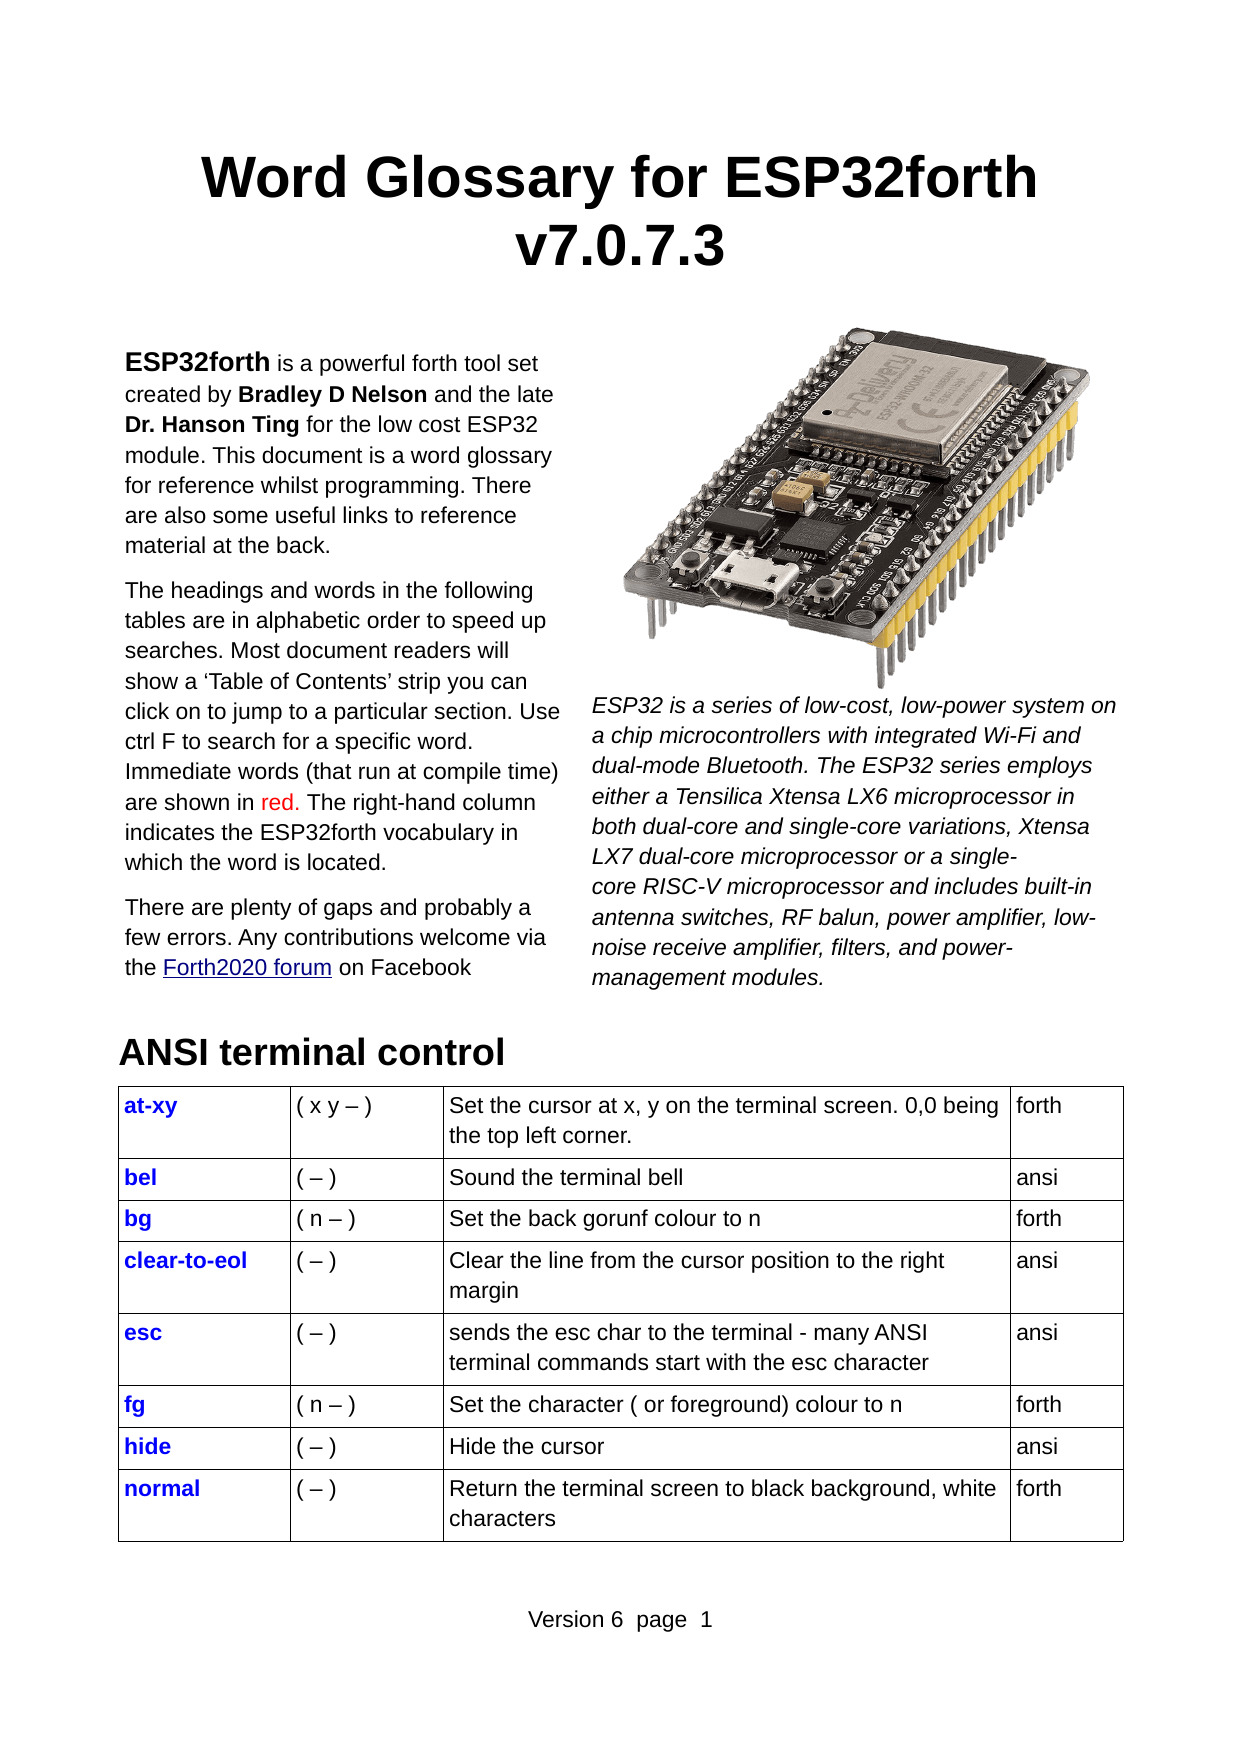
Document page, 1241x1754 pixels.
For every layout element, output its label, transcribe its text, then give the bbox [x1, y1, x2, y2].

table_cell ( n – ) [291, 1201, 443, 1241]
subtitle ANSI terminal control [118, 1029, 1122, 1073]
table_cell hide [119, 1428, 290, 1469]
table_cell Set the back gorunf colour to n [444, 1201, 1010, 1241]
table_cell ( – ) [291, 1470, 443, 1541]
table_cell forth [1011, 1470, 1123, 1541]
table_cell clear-to-eol [119, 1242, 290, 1313]
table_cell forth [1011, 1386, 1123, 1427]
table_cell ( – ) [291, 1242, 443, 1313]
table_header Set the cursor at x, y on the terminal screen. 0,0 being the top left corner. [444, 1087, 1010, 1158]
table_header at-xy [119, 1087, 290, 1158]
table_cell ( – ) [291, 1428, 443, 1469]
table_cell ansi [1011, 1242, 1123, 1313]
table_cell normal [119, 1470, 290, 1541]
table_cell Sound the terminal bell [444, 1159, 1010, 1199]
table_cell ansi [1011, 1428, 1123, 1469]
table_cell ( – ) [291, 1314, 443, 1385]
table_header ( x y – ) [291, 1087, 443, 1158]
table_cell ansi [1011, 1159, 1123, 1199]
table_header ESP32 is a series of low-cost, low-power system on a chip microcontrollers with integrated Wi-Fi and dual-mode Bluetooth. The ESP32 series employs either a Tensilica Xtensa LX6 microprocessor in both dual-core and single-core variations, Xtensa LX7 dual-core microprocessor or a single-core RISC-V microprocessor and includes built-in antenna switches, RF balun, power amplifier, low-noise receive amplifier, filters, and power-management modules. [586, 290, 1123, 1004]
table_cell bel [119, 1159, 290, 1199]
table_cell bg [119, 1201, 290, 1241]
table_header forth [1011, 1087, 1123, 1158]
table_cell esc [119, 1314, 290, 1385]
picture [623, 327, 1090, 689]
table_cell fg [119, 1386, 290, 1427]
table_cell ( n – ) [291, 1386, 443, 1427]
table_cell forth [1011, 1201, 1123, 1241]
table_cell ( – ) [291, 1159, 443, 1199]
table_cell sends the esc char to the terminal - many ANSI terminal commands start with the esc character [444, 1314, 1010, 1385]
title Word Glossary for ESP32forth v7.0.7.3 [118, 143, 1122, 277]
table_cell Clear the line from the cursor position to the right margin [444, 1242, 1010, 1313]
table_cell Set the character ( or foreground) colour to n [444, 1386, 1010, 1427]
table_cell ansi [1011, 1314, 1123, 1385]
table_header ESP32forth is a powerful forth tool set created by Bradley D Nelson and the late Dr. Hanson Ting for the low cost ESP32 module. This document is a word glossary for reference whilst programming. There are also some useful links to reference material at the back. The headings and words in the following tables are in alphabetic order to speed up searches. Most document readers will show a ‘Table of Contents’ strip you can click on to jump to a particular section. Use ctrl F to search for a specific word. Immediate words (that run at compile time) are shown in red. The right-hand column indicates the ESP32forth vocabulary in which the word is located. There are plenty of gaps and probably a few errors. Any contributions welcome via the Forth2020 forum on Facebook [119, 290, 586, 1004]
table_cell Return the terminal screen to black background, white characters [444, 1470, 1010, 1541]
table_cell Hide the cursor [444, 1428, 1010, 1469]
